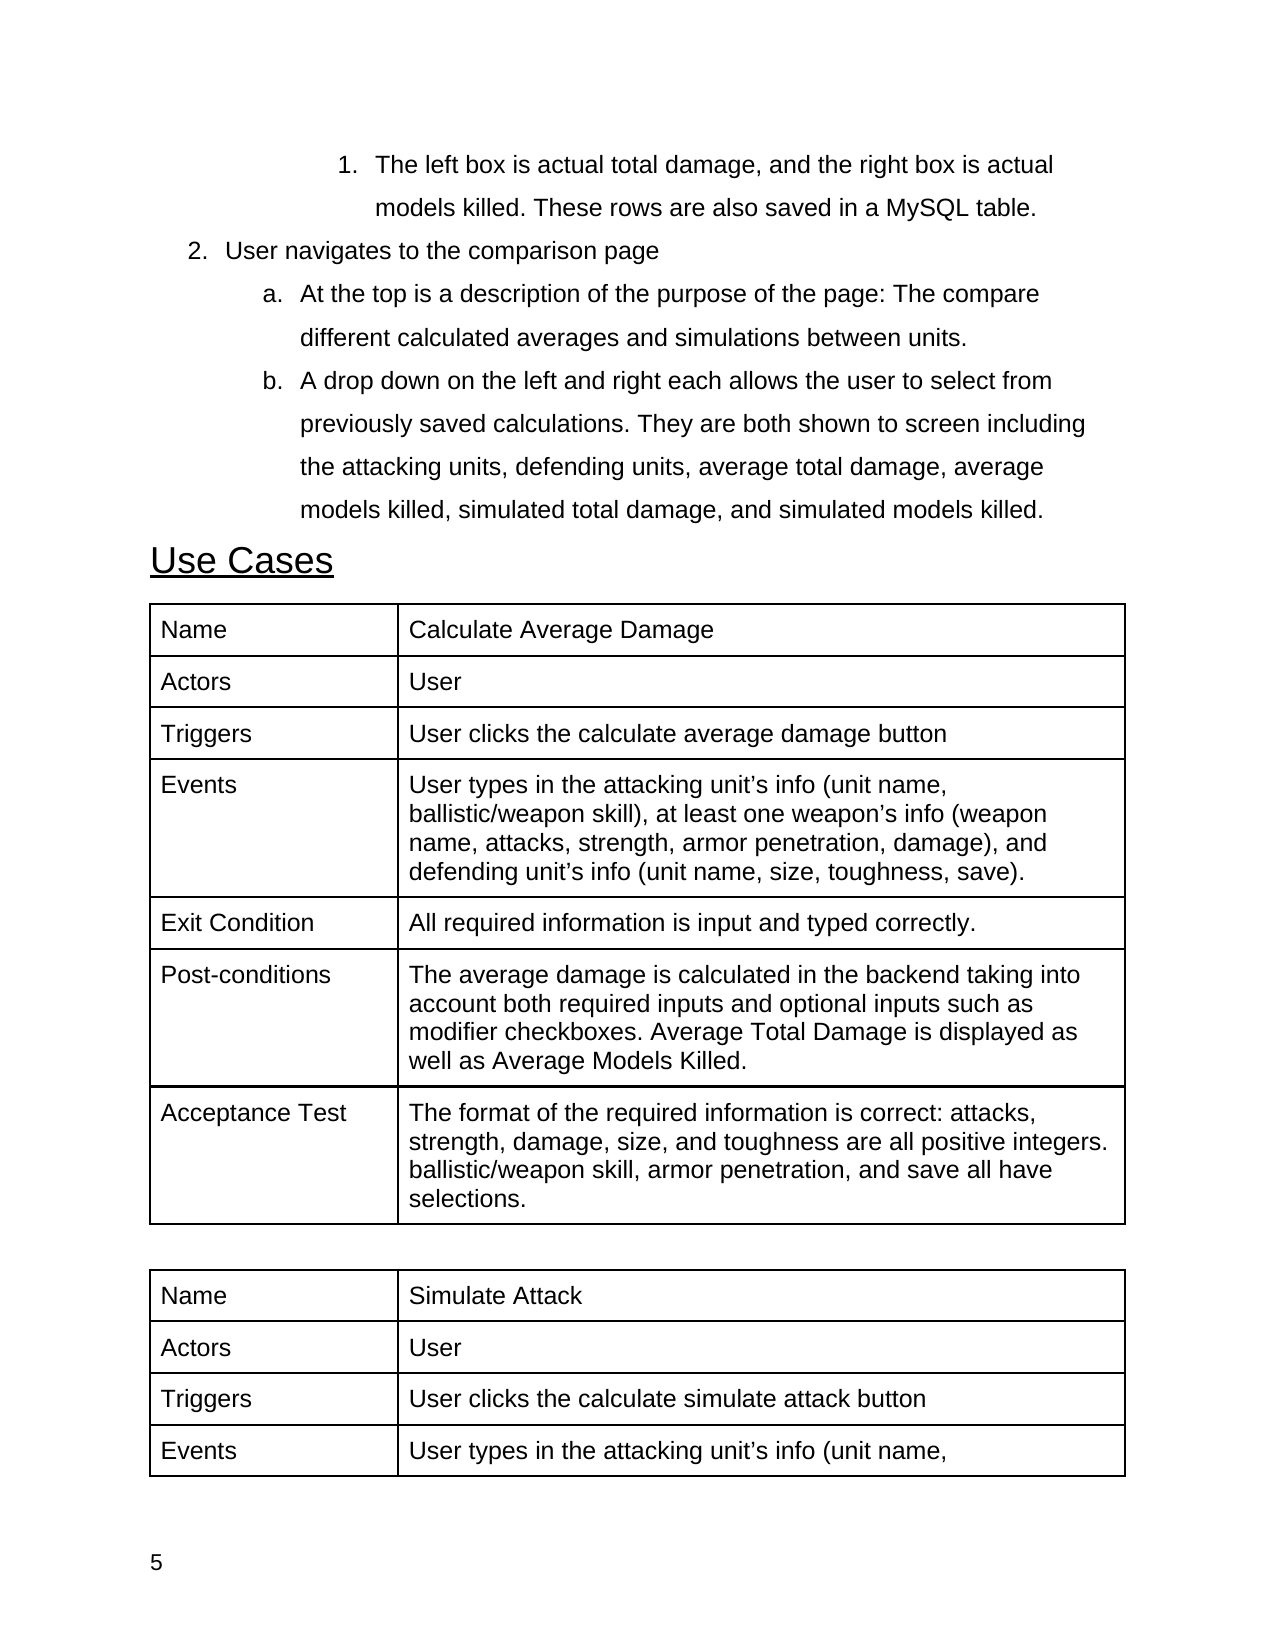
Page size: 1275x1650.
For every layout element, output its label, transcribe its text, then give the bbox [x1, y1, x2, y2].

table_cell Events [151, 760, 397, 896]
table_cell User clicks the calculate average damage button [399, 708, 1124, 758]
table_header Name [151, 1271, 397, 1320]
table_cell Triggers [151, 708, 397, 758]
table_cell Acceptance Test [151, 1088, 397, 1223]
table_cell All required information is input and typed correctly. [399, 898, 1124, 947]
table_cell User types in the attacking unit’s info (unit name, ballistic/weapon skill), at least one weapon’s info (weapon name, attacks, strength, armor penetration, damage), and defending unit’s info (unit name, size, toughness, save). [399, 760, 1124, 896]
table_cell User clicks the calculate simulate attack button [399, 1374, 1124, 1423]
table_cell Exit Condition [151, 898, 397, 947]
table_cell User [399, 1322, 1124, 1372]
table_cell User types in the attacking unit’s info (unit name, [399, 1426, 1124, 1475]
table_header Calculate Average Damage [399, 605, 1124, 654]
list The left box is actual total damage, and the right box is actual models killed. These rows are also saved in a MySQL table. [337, 150, 1125, 222]
table_cell Post-conditions [151, 950, 397, 1085]
table_cell User [399, 657, 1124, 706]
list A drop down on the left and right each allows the user to select from previously saved calculations. They are both shown to screen including the attacking units, defending units, average total damage, average models killed, simulated total damage, and simulated models killed. [262, 366, 1125, 524]
table_header Name [151, 605, 397, 654]
table_header Simulate Attack [399, 1271, 1124, 1320]
list At the top is a description of the purpose of the page: The compare different calculated averages and simulations between units. [262, 279, 1125, 351]
table_cell Actors [151, 657, 397, 706]
text Use Cases [150, 538, 1125, 581]
list User navigates to the comparison page [187, 236, 1125, 265]
table_cell Events [151, 1426, 397, 1475]
table_cell The average damage is calculated in the backend taking into account both required inputs and optional inputs such as modifier checkboxes. Average Total Damage is displayed as well as Average Models Killed. [399, 950, 1124, 1085]
table_cell Triggers [151, 1374, 397, 1423]
table_cell Actors [151, 1322, 397, 1372]
table_cell The format of the required information is correct: attacks, strength, damage, size, and toughness are all positive integers. ballistic/weapon skill, armor penetration, and save all have selections. [399, 1088, 1124, 1223]
